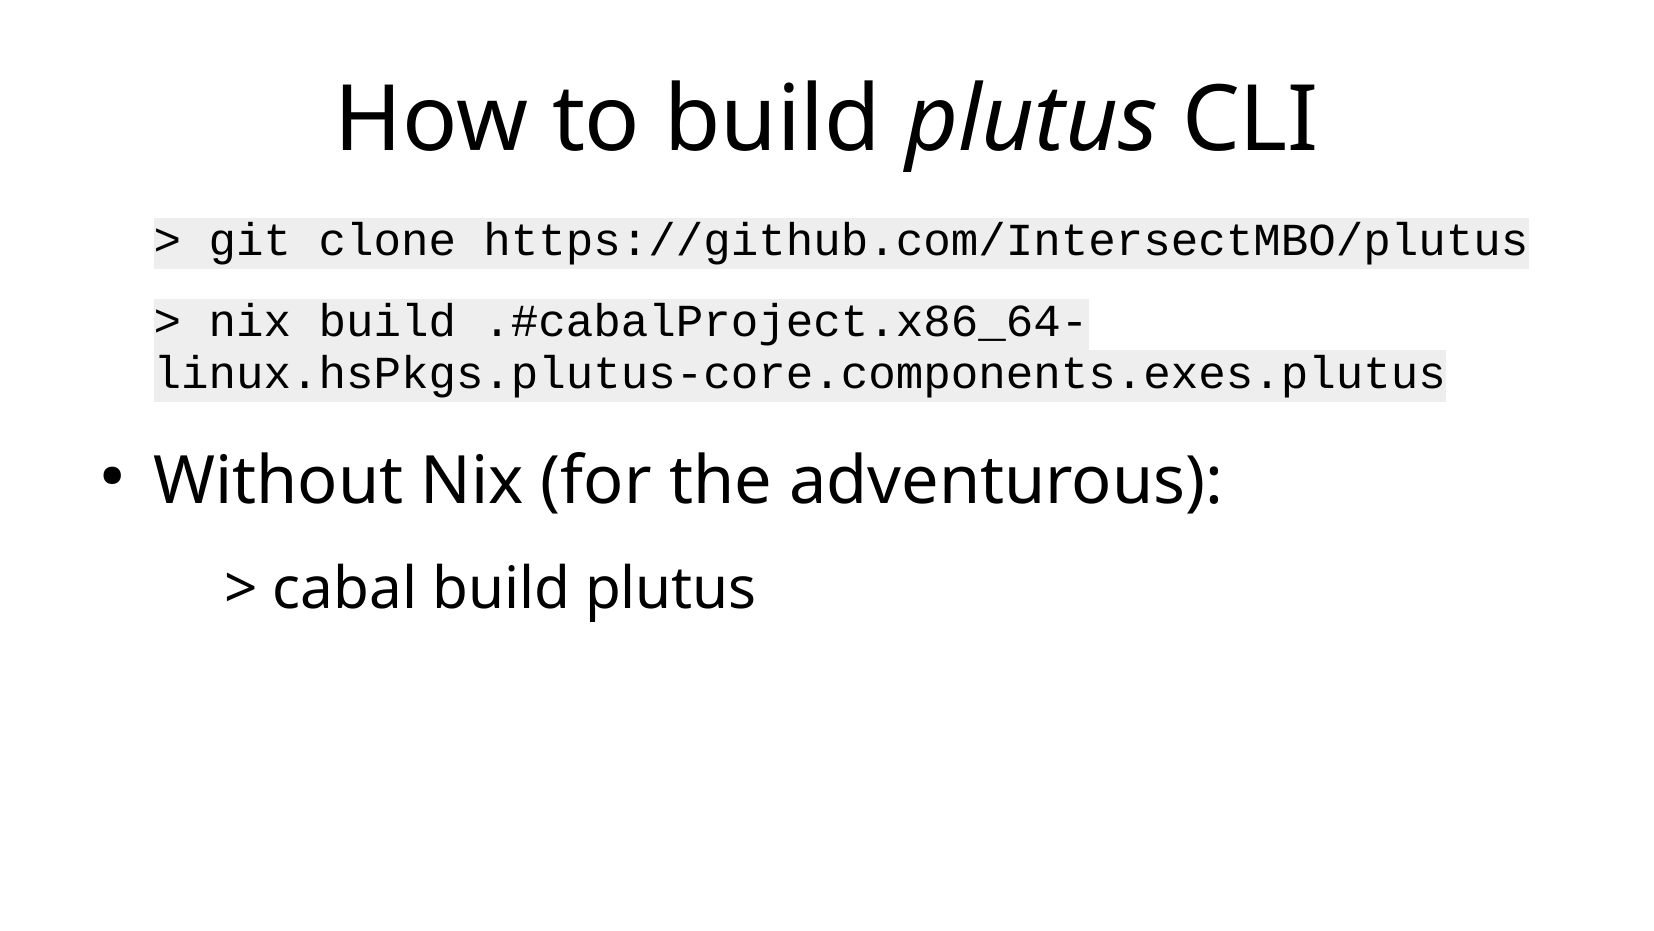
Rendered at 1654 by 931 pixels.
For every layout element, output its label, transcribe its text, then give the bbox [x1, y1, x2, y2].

title How to build plutus CLI [82, 37, 1571, 193]
list > git clone https://github.com/IntersectMBO/plutus > nix build .#cabalProject.x86_64-linux.hsPkgs.plutus-core.components.exes.plutus Without Nix (for the adventurous): > cabal build plutus [82, 217, 1571, 758]
